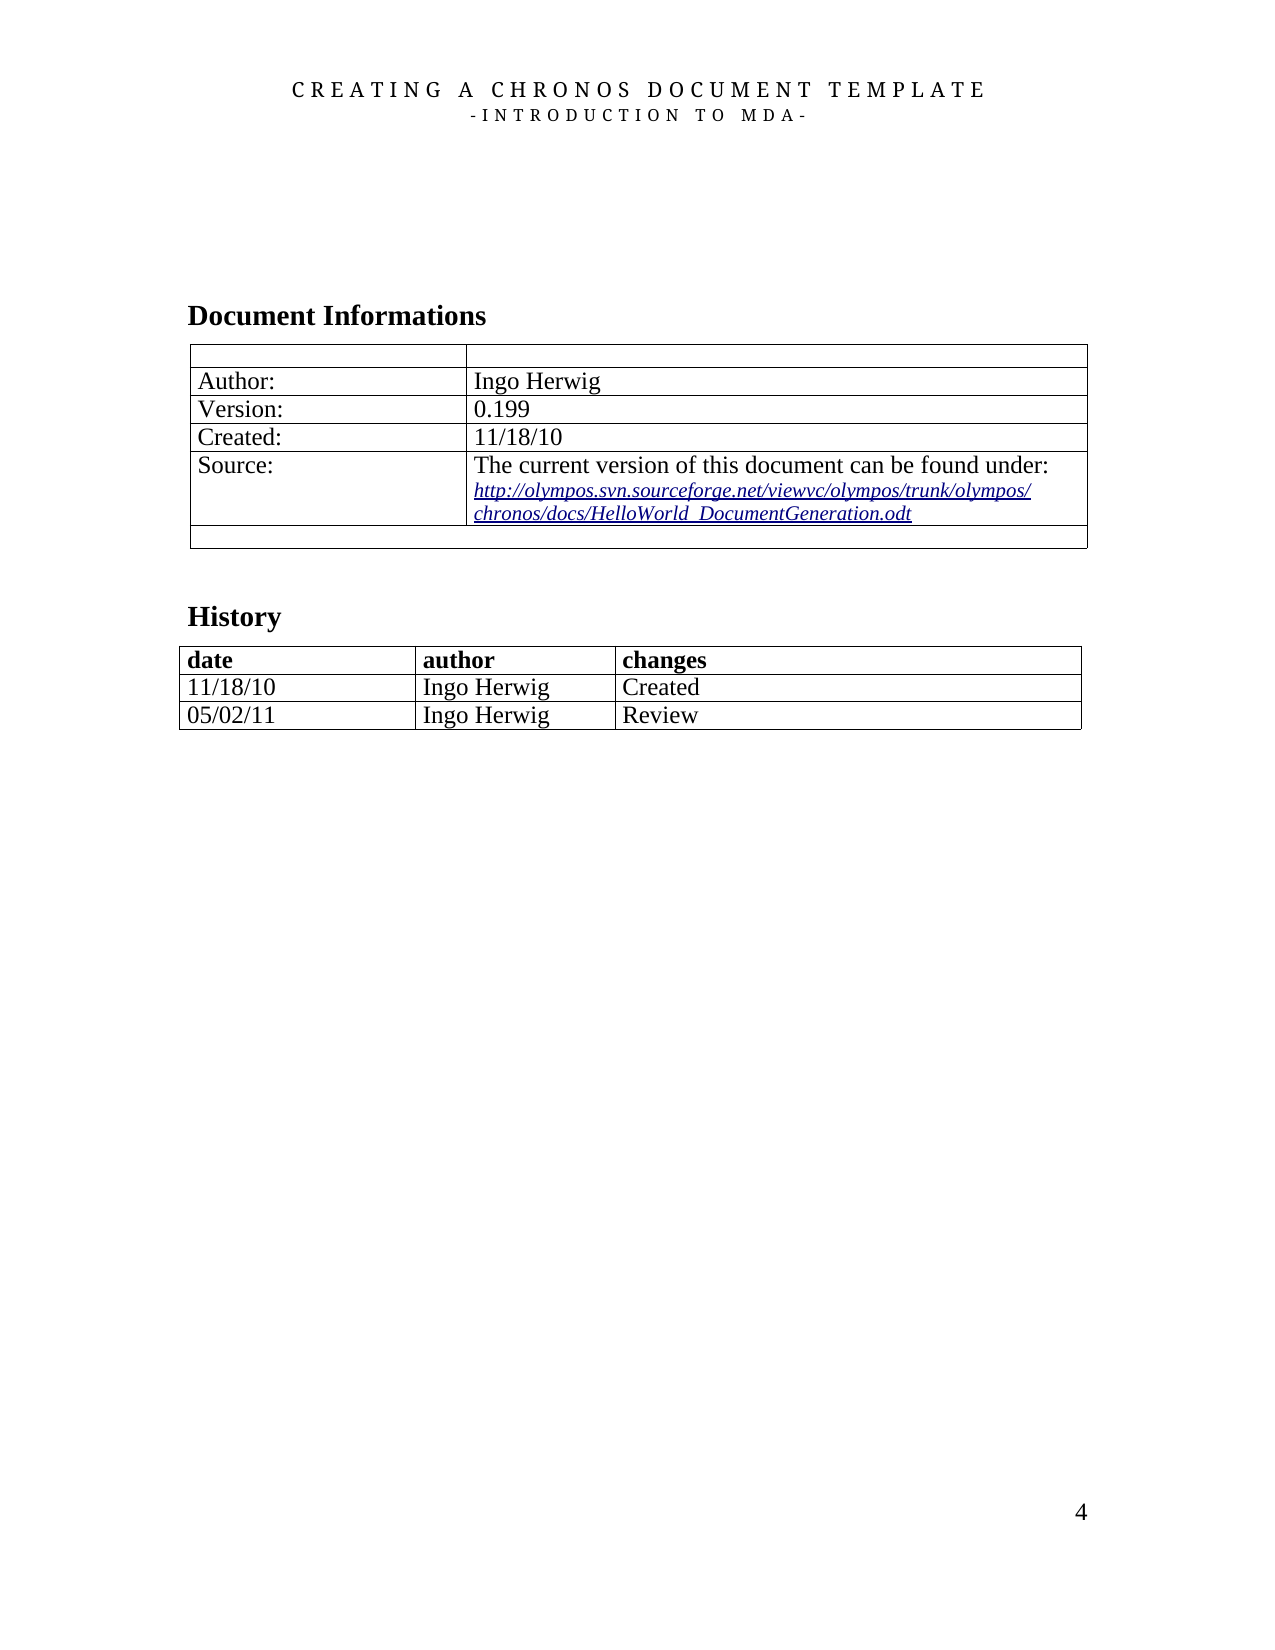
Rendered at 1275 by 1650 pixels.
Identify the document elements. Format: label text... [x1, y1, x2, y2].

table_cell 05/02/11 [180, 702, 415, 729]
table_cell 11/18/10 [180, 675, 415, 701]
table_cell 11/18/10 [467, 424, 1087, 451]
table_cell Created: [191, 424, 466, 451]
table_cell Source: [191, 452, 466, 525]
subtitle History [187, 601, 1087, 633]
table_header [467, 345, 1087, 367]
table_cell Version: [191, 396, 466, 423]
table_header date [180, 647, 415, 673]
table_cell Review [616, 702, 1081, 729]
table_cell Ingo Herwig [416, 702, 615, 729]
table_cell The current version of this document can be found under: http://olympos.svn.sourceforge.net/viewvc/olympos/trunk/olympos/chronos/docs/HelloWorld_DocumentGeneration.odt [467, 452, 1087, 525]
table_header changes [616, 647, 1081, 673]
table_cell 0.199 [467, 396, 1087, 423]
table_cell Created [616, 675, 1081, 701]
table_cell [191, 526, 1087, 548]
subtitle Document Informations [187, 299, 1087, 332]
table_header [191, 345, 466, 367]
table_cell Ingo Herwig [467, 368, 1087, 395]
table_cell Author: [191, 368, 466, 395]
table_header author [416, 647, 615, 673]
table_cell Ingo Herwig [416, 675, 615, 701]
